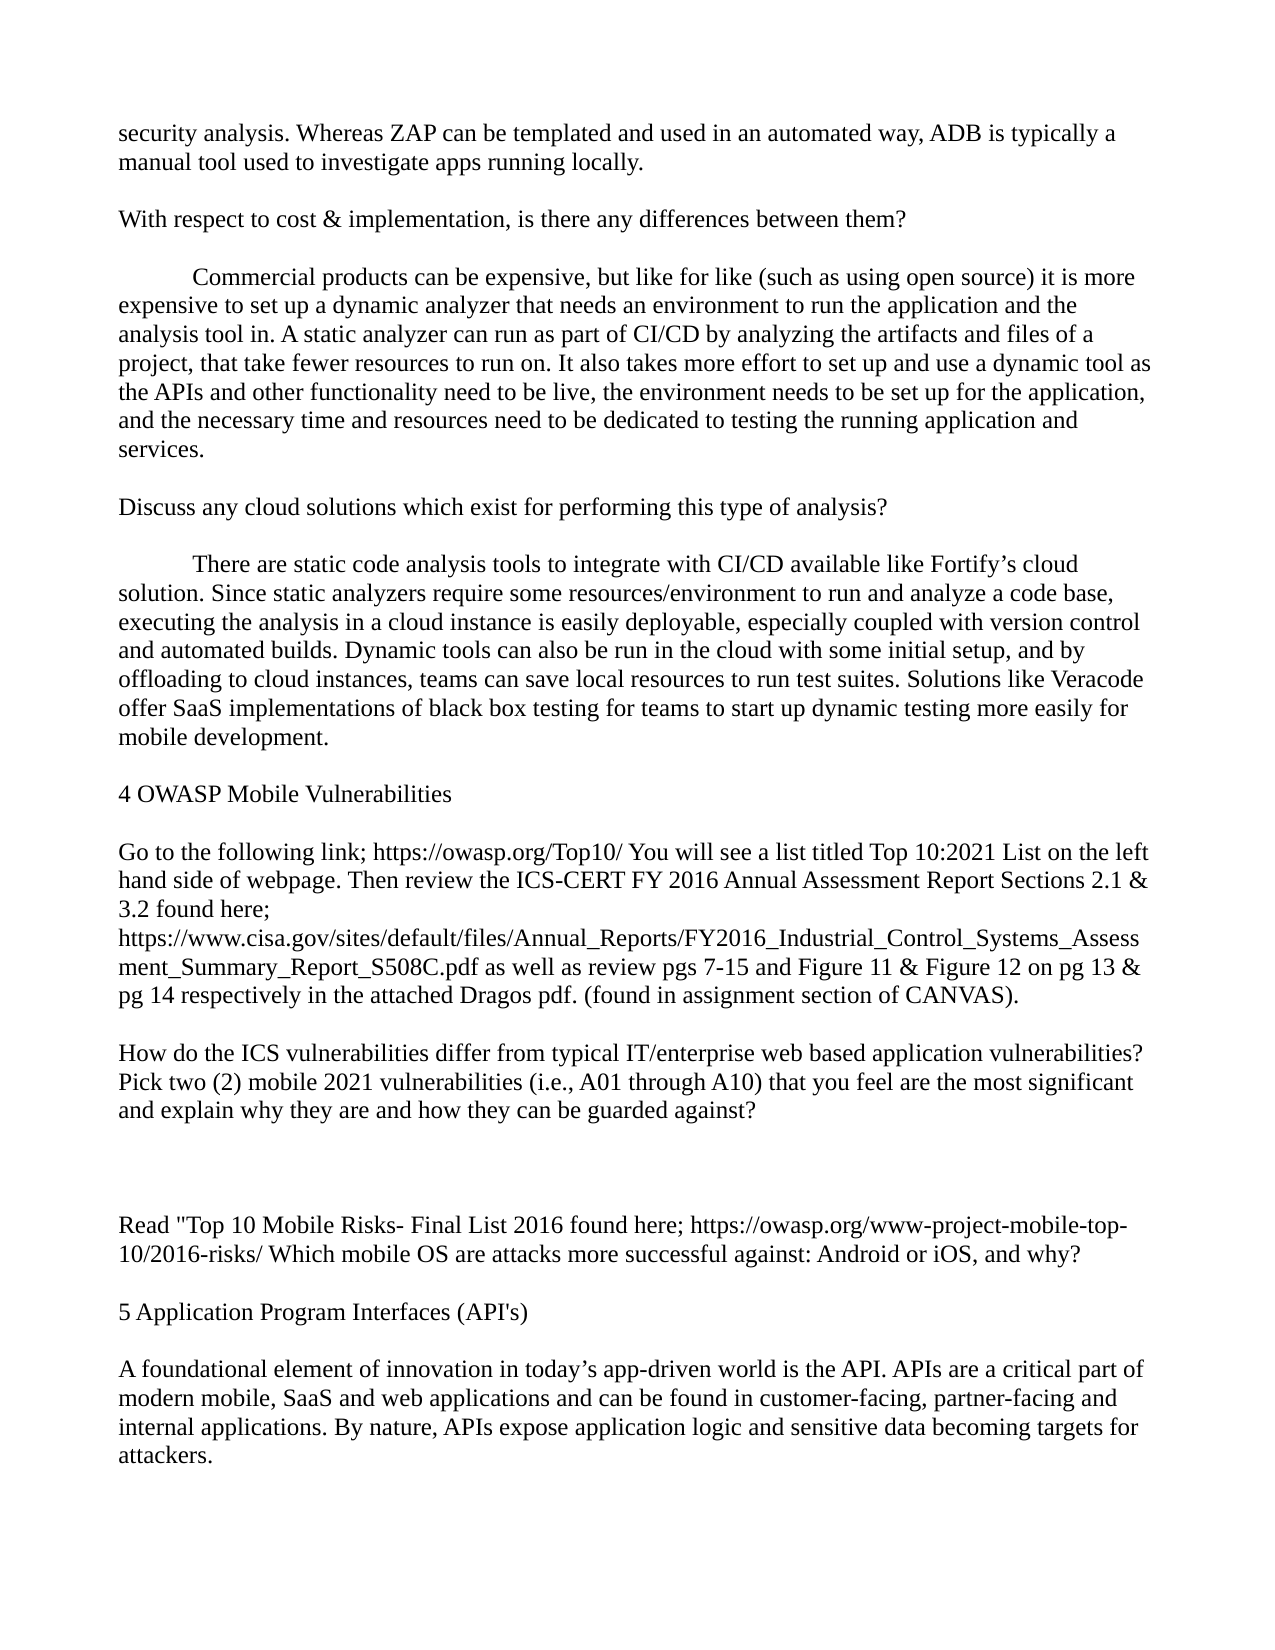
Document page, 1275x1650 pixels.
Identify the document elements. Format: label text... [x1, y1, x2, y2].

text Read "Top 10 Mobile Risks- Final List 2016 found here; https://owasp.org/www-project-mobile-top-10/2016-risks/ Which mobile OS are attacks more successful against: Android or iOS, and why? [118, 1211, 1157, 1268]
text A foundational element of innovation in today’s app-driven world is the API. APIs are a critical part of modern mobile, SaaS and web applications and can be found in customer-facing, partner-facing and internal applications. By nature, APIs expose application logic and sensitive data becoming targets for attackers. [118, 1354, 1157, 1469]
text security analysis. Whereas ZAP can be templated and used in an automated way, ADB is typically a manual tool used to investigate apps running locally. [118, 118, 1157, 176]
text 5 Application Program Interfaces (API's) [118, 1297, 1157, 1326]
text There are static code analysis tools to integrate with CI/CD available like Fortify’s cloud solution. Since static analyzers require some resources/environment to run and analyze a code base, executing the analysis in a cloud instance is easily deployable, especially coupled with version control and automated builds. Dynamic tools can also be run in the cloud with some initial setup, and by offloading to cloud instances, teams can save local resources to run test suites. Solutions like Veracode offer SaaS implementations of black box testing for teams to start up dynamic testing more easily for mobile development. [118, 549, 1157, 751]
text Go to the following link; https://owasp.org/Top10/ You will see a list titled Top 10:2021 List on the left hand side of webpage. Then review the ICS-CERT FY 2016 Annual Assessment Report Sections 2.1 & 3.2 found here; https://www.cisa.gov/sites/default/files/Annual_Reports/FY2016_Industrial_Control_Systems_Assessment_Summary_Report_S508C.pdf as well as review pgs 7-15 and Figure 11 & Figure 12 on pg 13 & pg 14 respectively in the attached Dragos pdf. (found in assignment section of CANVAS). [118, 837, 1157, 1009]
text Commercial products can be expensive, but like for like (such as using open source) it is more expensive to set up a dynamic analyzer that needs an environment to run the application and the analysis tool in. A static analyzer can run as part of CI/CD by analyzing the artifacts and files of a project, that take fewer resources to run on. It also takes more effort to set up and use a dynamic tool as the APIs and other functionality need to be live, the environment needs to be set up for the application, and the necessary time and resources need to be dedicated to testing the running application and services. [118, 262, 1157, 463]
text How do the ICS vulnerabilities differ from typical IT/enterprise web based application vulnerabilities? Pick two (2) mobile 2021 vulnerabilities (i.e., A01 through A10) that you feel are the most significant and explain why they are and how they can be guarded against? [118, 1038, 1157, 1124]
text Discuss any cloud solutions which exist for performing this type of analysis? [118, 492, 1157, 521]
text 4 OWASP Mobile Vulnerabilities [118, 779, 1157, 808]
text With respect to cost & implementation, is there any differences between them? [118, 204, 1157, 233]
